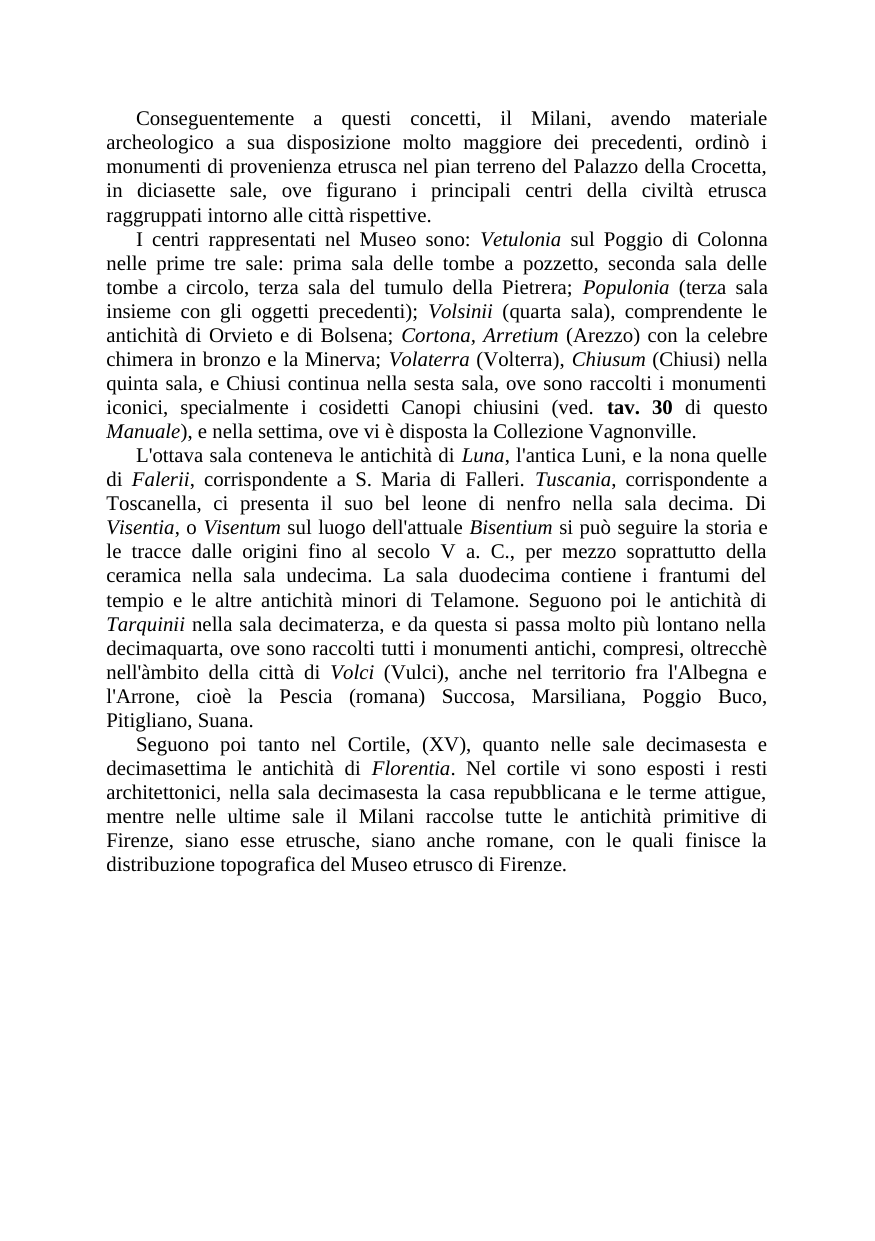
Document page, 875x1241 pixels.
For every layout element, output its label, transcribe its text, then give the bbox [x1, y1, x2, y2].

text L'ottava sala conteneva le antichità di Luna, l'antica Luni, e la nona quelle di Falerii, corrispondente a S. Maria di Falleri. Tuscania, corrispondente a Toscanella, ci presenta il suo bel leone di nenfro nella sala decima. Di Visentia, o Visentum sul luogo dell'attuale Bisentium si può seguire la storia e le tracce dalle origini fino al secolo V a. C., per mezzo soprattutto della ceramica nella sala undecima. La sala duodecima contiene i frantumi del tempio e le altre antichità minori di Telamone. Seguono poi le antichità di Tarquinii nella sala decimaterza, e da questa si passa molto più lontano nella decimaquarta, ove sono raccolti tutti i monumenti antichi, compresi, oltrecchè nell'àmbito della città di Volci (Vulci), anche nel territorio fra l'Albegna e l'Arrone, cioè la Pescia (romana) Succosa, Marsiliana, Poggio Buco, Pitigliano, Suana. [106, 443, 768, 732]
text Seguono poi tanto nel Cortile, (XV), quanto nelle sale decimasesta e decimasettima le antichità di Florentia. Nel cortile vi sono esposti i resti architettonici, nella sala decimasesta la casa repubblicana e le terme attigue, mentre nelle ultime sale il Milani raccolse tutte le antichità primitive di Firenze, siano esse etrusche, siano anche romane, con le quali finisce la distribuzione topografica del Museo etrusco di Firenze. [106, 732, 768, 876]
text Conseguentemente a questi concetti, il Milani, avendo materiale archeologico a sua disposizione molto maggiore dei precedenti, ordinò i monumenti di provenienza etrusca nel pian terreno del Palazzo della Crocetta, in diciasette sale, ove figurano i principali centri della civiltà etrusca raggruppati intorno alle città rispettive. [106, 106, 768, 227]
text I centri rappresentati nel Museo sono: Vetulonia sul Poggio di Colonna nelle prime tre sale: prima sala delle tombe a pozzetto, seconda sala delle tombe a circolo, terza sala del tumulo della Pietrera; Populonia (terza sala insieme con gli oggetti precedenti); Volsinii (quarta sala), comprendente le antichità di Orvieto e di Bolsena; Cortona, Arretium (Arezzo) con la celebre chimera in bronzo e la Minerva; Volaterra (Volterra), Chiusum (Chiusi) nella quinta sala, e Chiusi continua nella sesta sala, ove sono raccolti i monumenti iconici, specialmente i cosidetti Canopi chiusini (ved. tav. 30 di questo Manuale), e nella settima, ove vi è disposta la Collezione Vagnonville. [106, 227, 768, 443]
